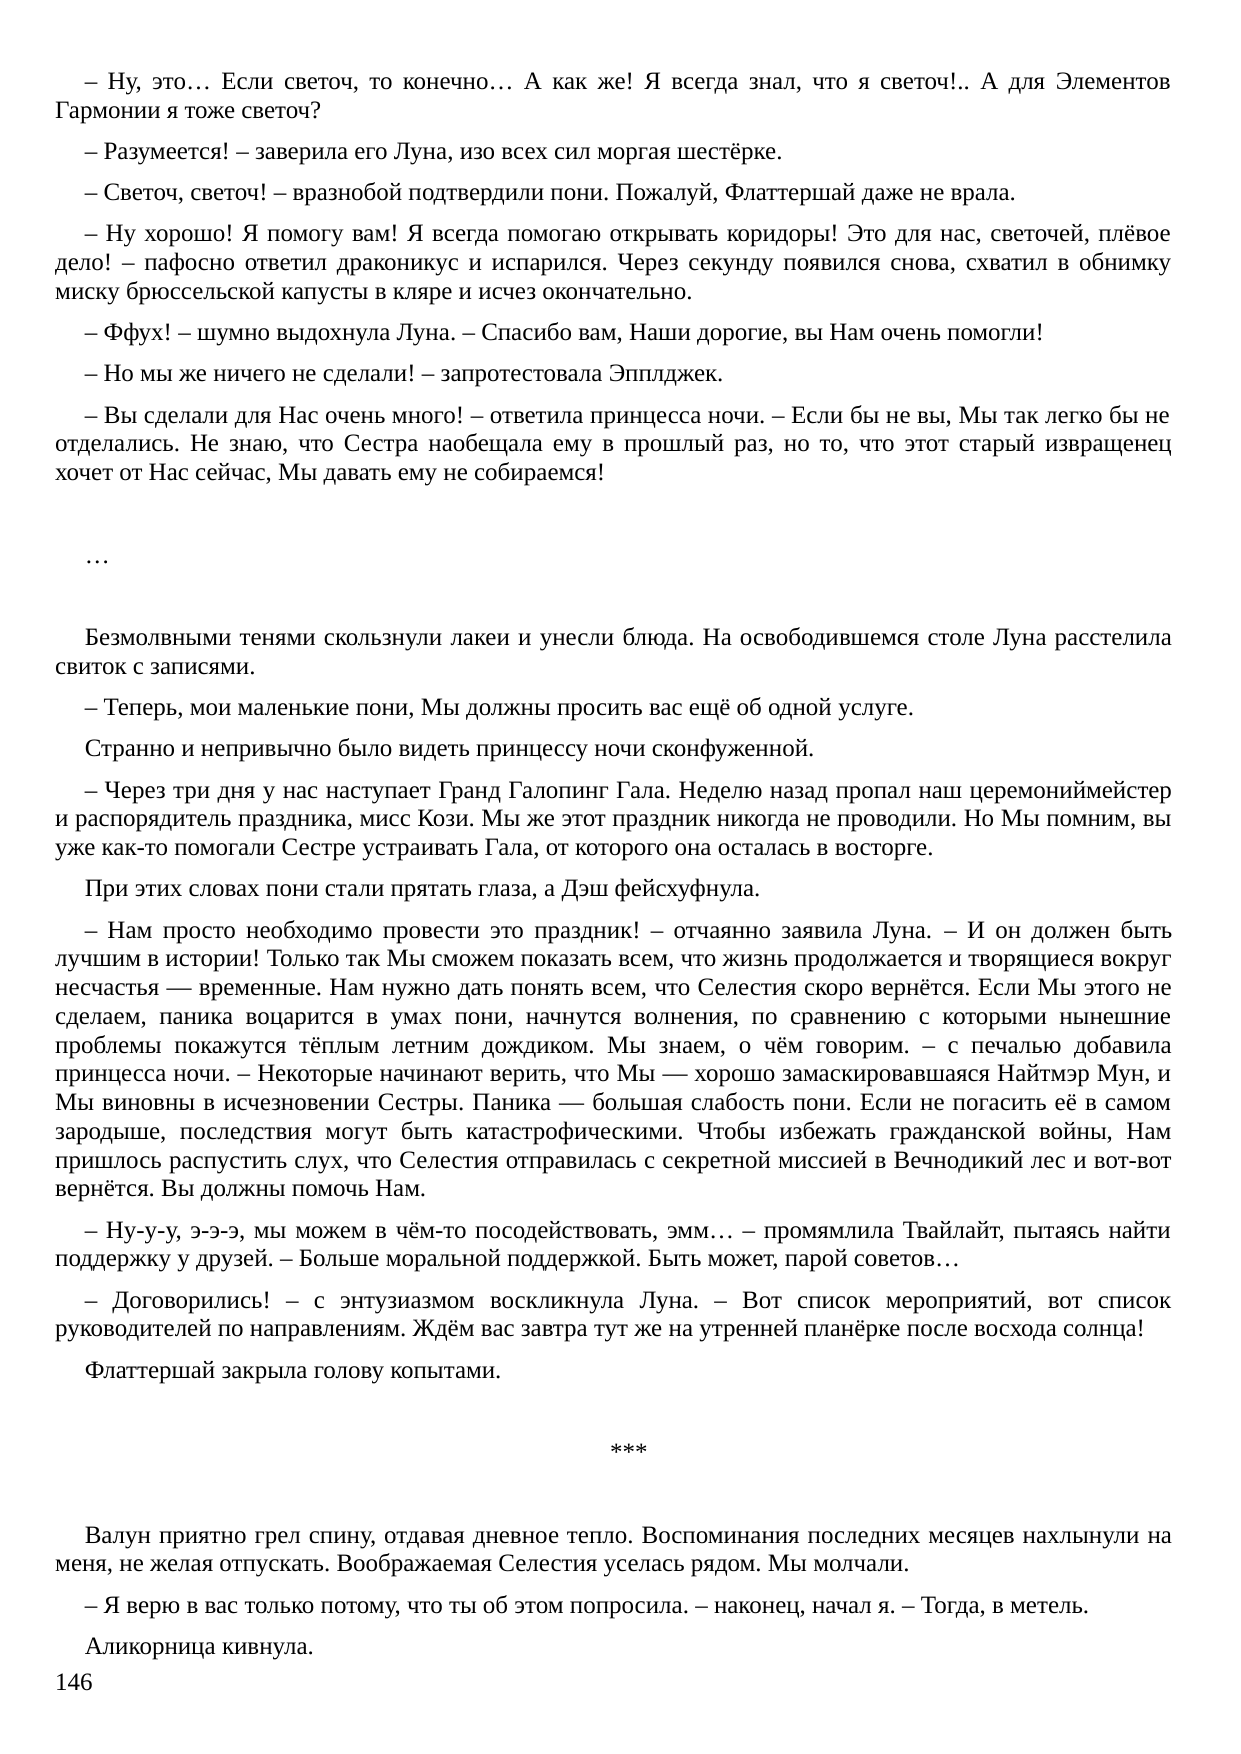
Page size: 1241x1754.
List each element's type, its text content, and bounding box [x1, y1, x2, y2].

text – Через три дня у нас наступает Гранд Галопинг Гала. Неделю назад пропал наш церемониймейстер и распорядитель праздника, мисс Кози. Мы же этот праздник никогда не проводили. Но Мы помним, вы уже как-то помогали Сестре устраивать Гала, от которого она осталась в восторге. [55, 775, 1173, 861]
text – Договорились! – с энтузиазмом воскликнула Луна. – Вот список мероприятий, вот список руководителей по направлениям. Ждём вас завтра тут же на утренней планёрке после восхода солнца! [55, 1285, 1173, 1342]
text *** [55, 1437, 1173, 1466]
text – Разумеется! – заверила его Луна, изо всех сил моргая шестёрке. [55, 136, 1173, 165]
text – Светоч, светоч! – вразнобой подтвердили пони. Пожалуй, Флаттершай даже не врала. [55, 177, 1173, 206]
text – Но мы же ничего не сделали! – запротестовала Эпплджек. [55, 358, 1173, 387]
text – Ффух! – шумно выдохнула Луна. – Спасибо вам, Наши дорогие, вы Нам очень помогли! [55, 317, 1173, 346]
text – Теперь, мои маленькие пони, Мы должны просить вас ещё об одной услуге. [55, 692, 1173, 721]
text – Я верю в вас только потому, что ты об этом попросила. – наконец, начал я. – Тогда, в метель. [55, 1590, 1173, 1618]
text Валун приятно грел спину, отдавая дневное тепло. Воспоминания последних месяцев нахлынули на меня, не желая отпускать. Воображаемая Селестия уселась рядом. Мы молчали. [55, 1520, 1173, 1577]
text – Нам просто необходимо провести это праздник! – отчаянно заявила Луна. – И он должен быть лучшим в истории! Только так Мы сможем показать всем, что жизнь продолжается и творящиеся вокруг несчастья — временные. Нам нужно дать понять всем, что Селестия скоро вернётся. Если Мы этого не сделаем, паника воцарится в умах пони, начнутся волнения, по сравнению с которыми нынешние проблемы покажутся тёплым летним дождиком. Мы знаем, о чём говорим. – с печалью добавила принцесса ночи. – Некоторые начинают верить, что Мы — хорошо замаскировавшаяся Найтмэр Мун, и Мы виновны в исчезновении Сестры. Паника — большая слабость пони. Если не погасить её в самом зародыше, последствия могут быть катастрофическими. Чтобы избежать гражданской войны, Нам пришлось распустить слух, что Селестия отправилась с секретной миссией в Вечнодикий лес и вот-вот вернётся. Вы должны помочь Нам. [55, 915, 1173, 1202]
text … [55, 540, 1173, 568]
text Странно и непривычно было видеть принцессу ночи сконфуженной. [55, 733, 1173, 762]
text Безмолвными тенями скользнули лакеи и унесли блюда. На освободившемся столе Луна расстелила свиток с записями. [55, 622, 1173, 680]
text – Ну, это… Если светоч, то конечно… А как же! Я всегда знал, что я светоч!.. А для Элементов Гармонии я тоже светоч? [55, 66, 1173, 123]
text – Вы сделали для Нас очень много! – ответила принцесса ночи. – Если бы не вы, Мы так легко бы не отделались. Не знаю, что Сестра наобещала ему в прошлый раз, но то, что этот старый извращенец хочет от Нас сейчас, Мы давать ему не собираемся! [55, 400, 1173, 486]
text Флаттершай закрыла голову копытами. [55, 1355, 1173, 1383]
text При этих словах пони стали прятать глаза, а Дэш фейсхуфнула. [55, 873, 1173, 902]
text – Ну-у-у, э-э-э, мы можем в чём-то посодействовать, эмм… – промямлила Твайлайт, пытаясь найти поддержку у друзей. – Больше моральной поддержкой. Быть может, парой советов… [55, 1215, 1173, 1272]
text Аликорница кивнула. [55, 1631, 1173, 1660]
text – Ну хорошо! Я помогу вам! Я всегда помогаю открывать коридоры! Это для нас, светочей, плёвое дело! – пафосно ответил драконикус и испарился. Через секунду появился снова, схватил в обнимку миску брюссельской капусты в кляре и исчез окончательно. [55, 218, 1173, 305]
